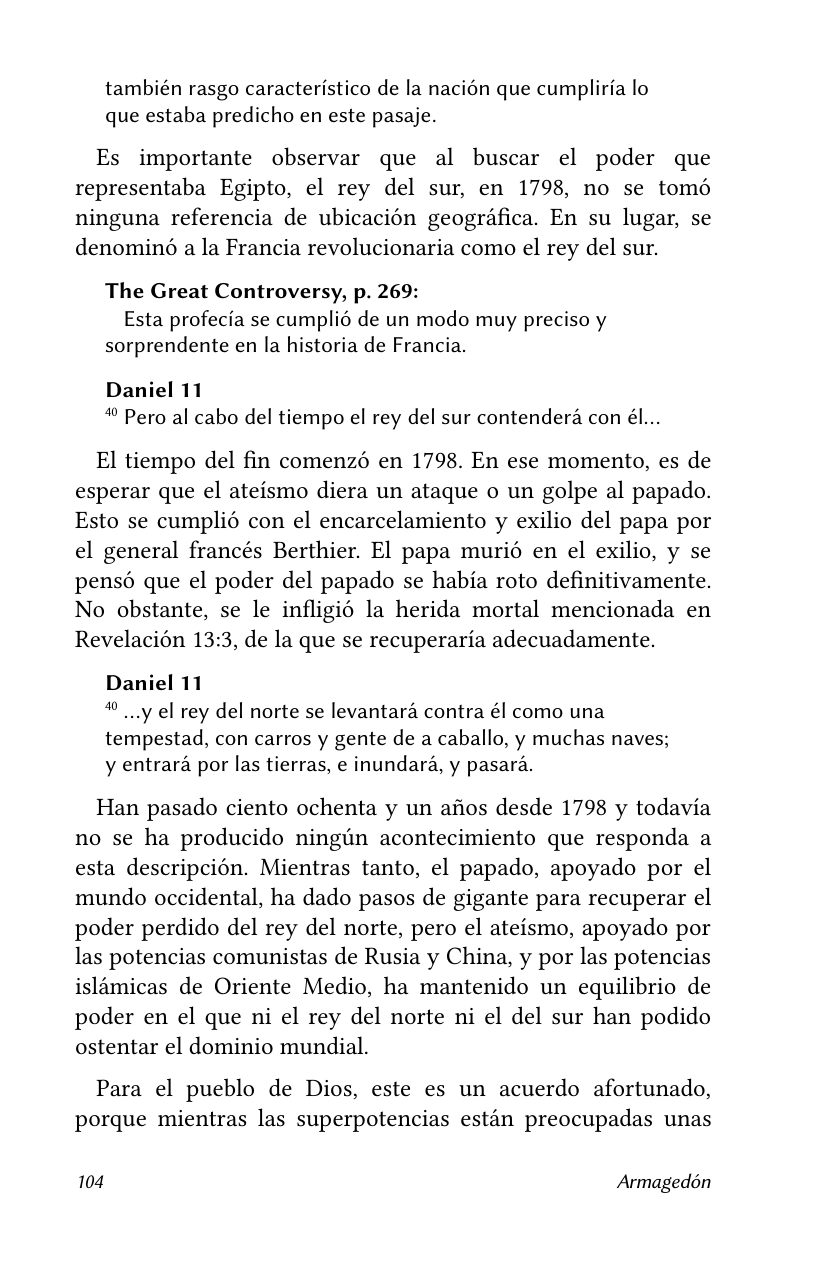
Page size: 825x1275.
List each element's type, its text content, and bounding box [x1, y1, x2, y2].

text El tiempo del fin comenzó en 1798. En ese momento, es de esperar que el ateísmo diera un ataque o un golpe al papado. Esto se cumplió con el encarcelamiento y exilio del papa por el general francés Berthier. El papa murió en el exilio, y se pensó que el poder del papado se había roto definitivamente. No obstante, se le infligió la herida mortal mencionada en Revelación 13:3, de la que se recuperaría adecuadamente. [75, 446, 712, 654]
text también rasgo característico de la nación que cumpliría lo que estaba predicho en este pasaje. [105, 75, 682, 128]
text The Great Controversy, p. 269: [105, 278, 712, 304]
text Han pasado ciento ochenta y un años desde 1798 y todavía no se ha producido ningún acontecimiento que responda a esta descripción. Mientras tanto, el papado, apoyado por el mundo occidental, ha dado pasos de gigante para recuperar el poder perdido del rey del norte, pero el ateísmo, apoyado por las potencias comunistas de Rusia y China, y por las potencias islámicas de Oriente Medio, ha mantenido un equilibrio de poder en el que ni el rey del norte ni el del sur han podido ostentar el dominio mundial. [75, 793, 712, 1061]
text Para el pueblo de Dios, este es un acuerdo afortunado, porque mientras las superpotencias están preocupadas unas [75, 1074, 712, 1132]
text Daniel 11 [105, 377, 712, 403]
text 40 ...y el rey del norte se levantará contra él como una tempestad, con carros y gente de a caballo, y muchas naves; y entrará por las tierras, e inundará, y pasará. [105, 698, 682, 777]
text Es importante observar que al buscar el poder que representaba Egipto, el rey del sur, en 1798, no se tomó ninguna referencia de ubicación geográfica. En su lugar, se denominó a la Francia revolucionaria como el rey del sur. [75, 143, 712, 262]
text Daniel 11 [105, 670, 712, 696]
text 40 Pero al cabo del tiempo el rey del sur contenderá con él... [105, 404, 682, 431]
text Esta profecía se cumplió de un modo muy preciso y sorprendente en la historia de Francia. [105, 306, 682, 358]
